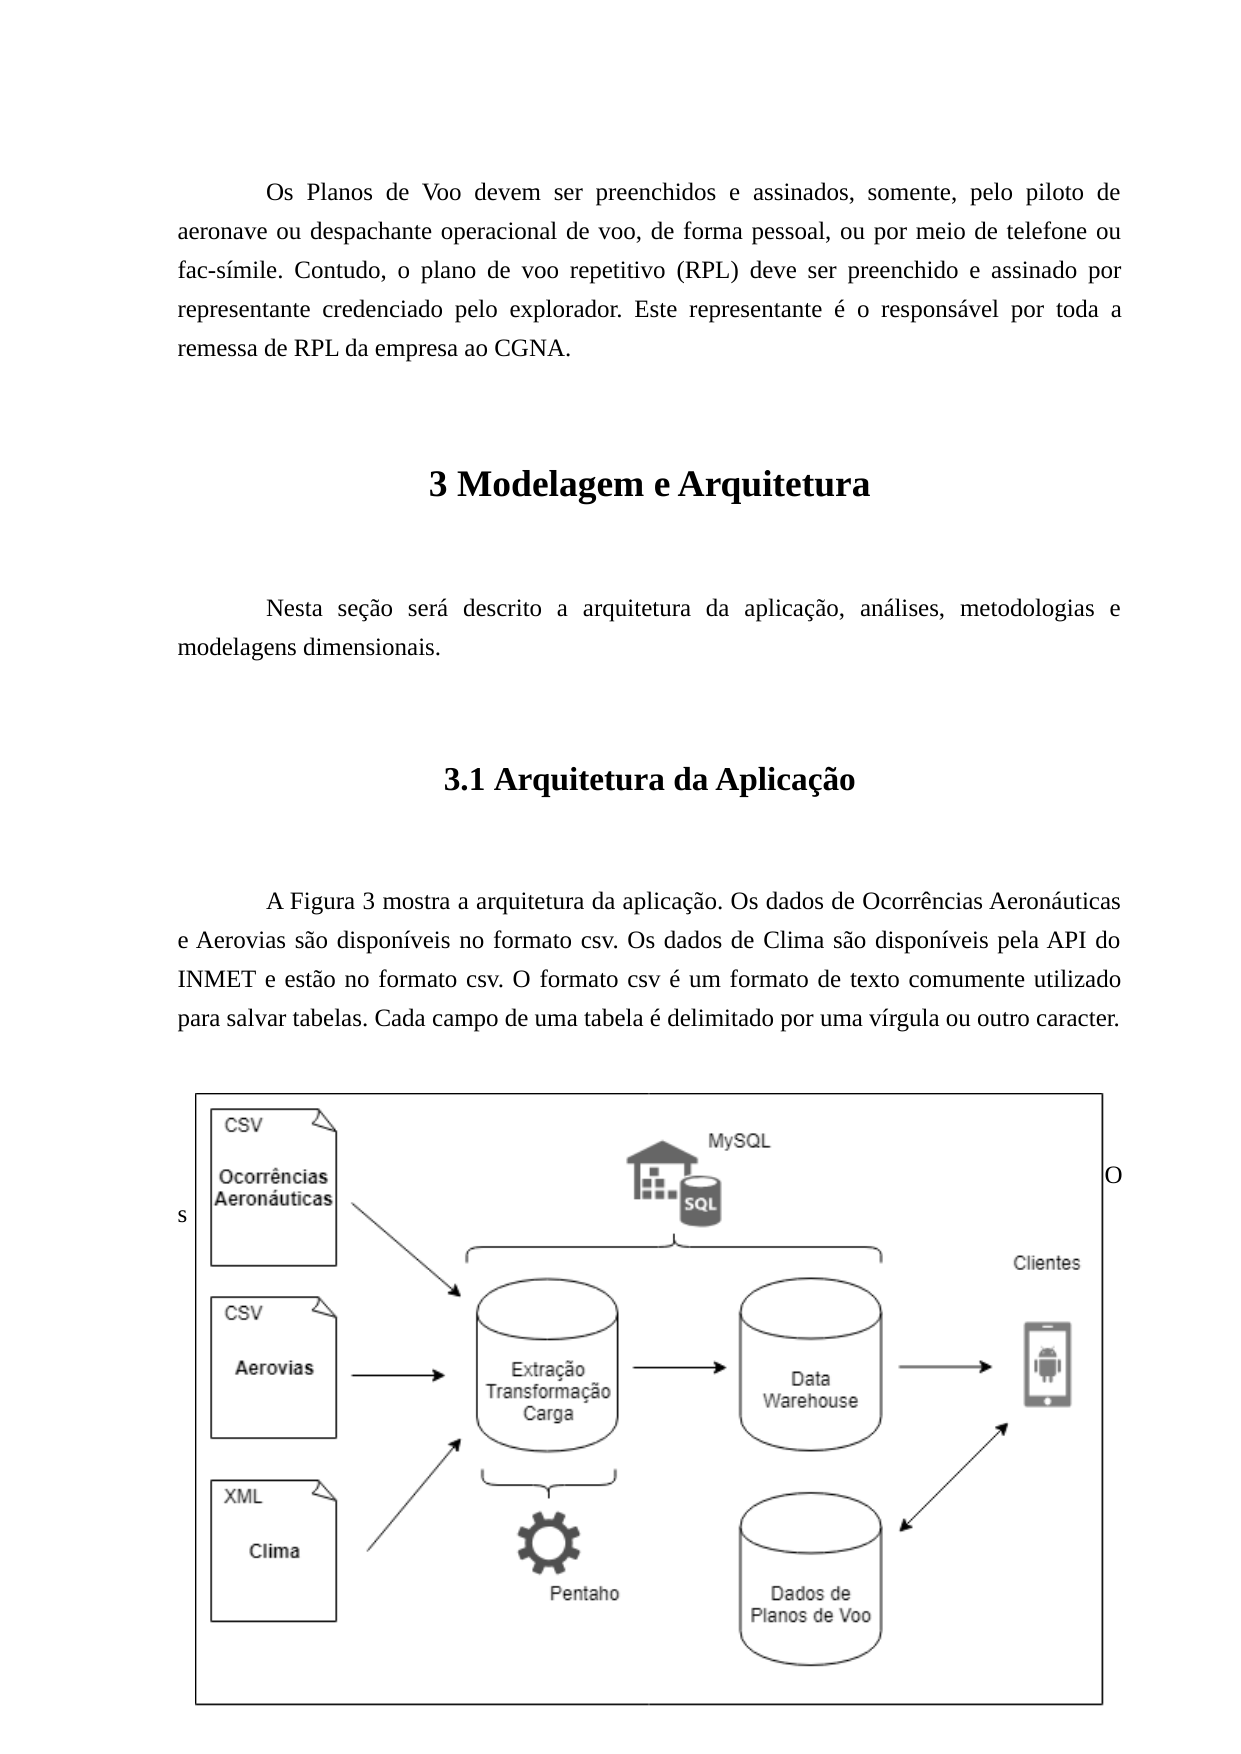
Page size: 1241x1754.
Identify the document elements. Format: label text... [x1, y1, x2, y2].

subtitle Modelagem e Arquitetura [177, 461, 1122, 504]
subtitle Arquitetura da Aplicação [177, 759, 1122, 798]
text A Figura 3 mostra a arquitetura da aplicação. Os dados de Ocorrências Aeronáuticas e Aerovias são disponíveis no formato csv. Os dados de Clima são disponíveis pela API do INMET e estão no formato csv. O formato csv é um formato de texto comumente utilizado para salvar tabelas. Cada campo de uma tabela é delimitado por uma vírgula ou outro caracter. [177, 886, 1122, 1032]
text Os Planos de Voo devem ser preenchidos e assinados, somente, pelo piloto de aeronave ou despachante operacional de voo, de forma pessoal, ou por meio de telefone ou fac-símile. Contudo, o plano de voo repetitivo (RPL) deve ser preenchido e assinado por representante credenciado pelo explorador. Este representante é o responsável por toda a remessa de RPL da empresa ao CGNA. [177, 177, 1122, 362]
text Nesta seção será descrito a arquitetura da aplicação, análises, metodologias e modelagens dimensionais. [177, 593, 1122, 661]
